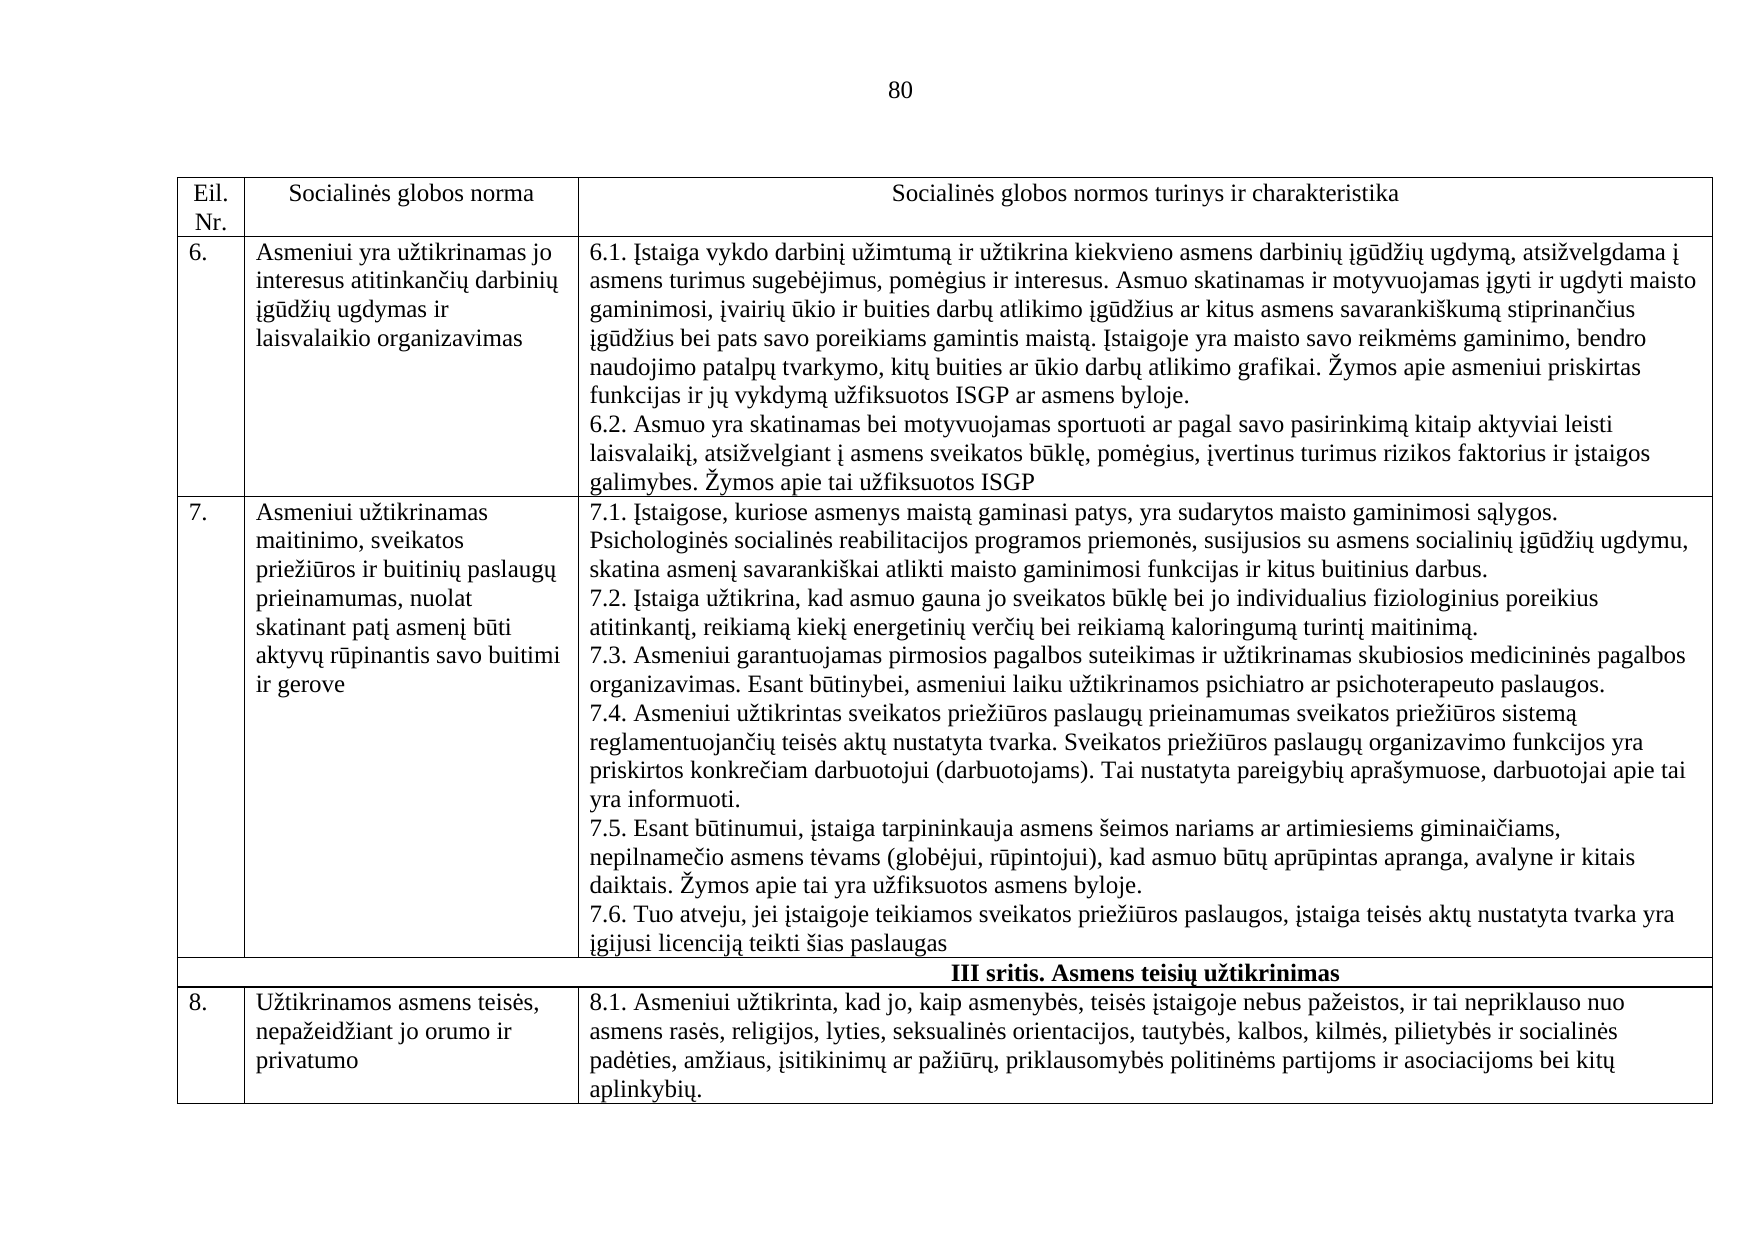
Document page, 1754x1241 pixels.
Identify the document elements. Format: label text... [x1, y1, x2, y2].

table_header Socialinės globos norma [245, 178, 578, 236]
table_cell 7. [178, 497, 244, 957]
table_cell Užtikrinamos asmens teisės, nepažeidžiant jo orumo ir privatumo [245, 988, 578, 1102]
table_cell Asmeniui yra užtikrinamas jo interesus atitinkančių darbinių įgūdžių ugdymas ir laisvalaikio organizavimas [245, 237, 578, 496]
table_cell 6. [178, 237, 244, 496]
table_cell 8. [178, 988, 244, 1102]
table_header Eil. Nr. [178, 178, 244, 236]
table_cell 8.1. Asmeniui užtikrinta, kad jo, kaip asmenybės, teisės įstaigoje nebus pažeistos, ir tai nepriklauso nuo asmens rasės, religijos, lyties, seksualinės orientacijos, tautybės, kalbos, kilmės, pilietybės ir socialinės padėties, amžiaus, įsitikinimų ar pažiūrų, priklausomybės politinėms partijoms ir asociacijoms bei kitų aplinkybių. [579, 988, 1712, 1102]
table_cell [178, 958, 244, 986]
table_cell 7.1. Įstaigose, kuriose asmenys maistą gaminasi patys, yra sudarytos maisto gaminimosi sąlygos. Psichologinės socialinės reabilitacijos programos priemonės, susijusios su asmens socialinių įgūdžių ugdymu, skatina asmenį savarankiškai atlikti maisto gaminimosi funkcijas ir kitus buitinius darbus. 7.2. Įstaiga užtikrina, kad asmuo gauna jo sveikatos būklę bei jo individualius fiziologinius poreikius atitinkantį, reikiamą kiekį energetinių verčių bei reikiamą kaloringumą turintį maitinimą. 7.3. Asmeniui garantuojamas pirmosios pagalbos suteikimas ir užtikrinamas skubiosios medicininės pagalbos organizavimas. Esant būtinybei, asmeniui laiku užtikrinamos psichiatro ar psichoterapeuto paslaugos. 7.4. Asmeniui užtikrintas sveikatos priežiūros paslaugų prieinamumas sveikatos priežiūros sistemą reglamentuojančių teisės aktų nustatyta tvarka. Sveikatos priežiūros paslaugų organizavimo funkcijos yra priskirtos konkrečiam darbuotojui (darbuotojams). Tai nustatyta pareigybių aprašymuose, darbuotojai apie tai yra informuoti. 7.5. Esant būtinumui, įstaiga tarpininkauja asmens šeimos nariams ar artimiesiems giminaičiams, nepilnamečio asmens tėvams (globėjui, rūpintojui), kad asmuo būtų aprūpintas apranga, avalyne ir kitais daiktais. Žymos apie tai yra užfiksuotos asmens byloje. 7.6. Tuo atveju, jei įstaigoje teikiamos sveikatos priežiūros paslaugos, įstaiga teisės aktų nustatyta tvarka yra įgijusi licenciją teikti šias paslaugas [579, 497, 1712, 957]
table_cell 6.1. Įstaiga vykdo darbinį užimtumą ir užtikrina kiekvieno asmens darbinių įgūdžių ugdymą, atsižvelgdama į asmens turimus sugebėjimus, pomėgius ir interesus. Asmuo skatinamas ir motyvuojamas įgyti ir ugdyti maisto gaminimosi, įvairių ūkio ir buities darbų atlikimo įgūdžius ar kitus asmens savarankiškumą stiprinančius įgūdžius bei pats savo poreikiams gamintis maistą. Įstaigoje yra maisto savo reikmėms gaminimo, bendro naudojimo patalpų tvarkymo, kitų buities ar ūkio darbų atlikimo grafikai. Žymos apie asmeniui priskirtas funkcijas ir jų vykdymą užfiksuotos ISGP ar asmens byloje. 6.2. Asmuo yra skatinamas bei motyvuojamas sportuoti ar pagal savo pasirinkimą kitaip aktyviai leisti laisvalaikį, atsižvelgiant į asmens sveikatos būklę, pomėgius, įvertinus turimus rizikos faktorius ir įstaigos galimybes. Žymos apie tai užfiksuotos ISGP [579, 237, 1712, 496]
table_cell III sritis. Asmens teisių užtikrinimas [578, 958, 1712, 986]
table_cell [244, 958, 578, 986]
table_cell Asmeniui užtikrinamas maitinimo, sveikatos priežiūros ir buitinių paslaugų prieinamumas, nuolat skatinant patį asmenį būti aktyvų rūpinantis savo buitimi ir gerove [245, 497, 578, 957]
table_header Socialinės globos normos turinys ir charakteristika [579, 178, 1712, 236]
